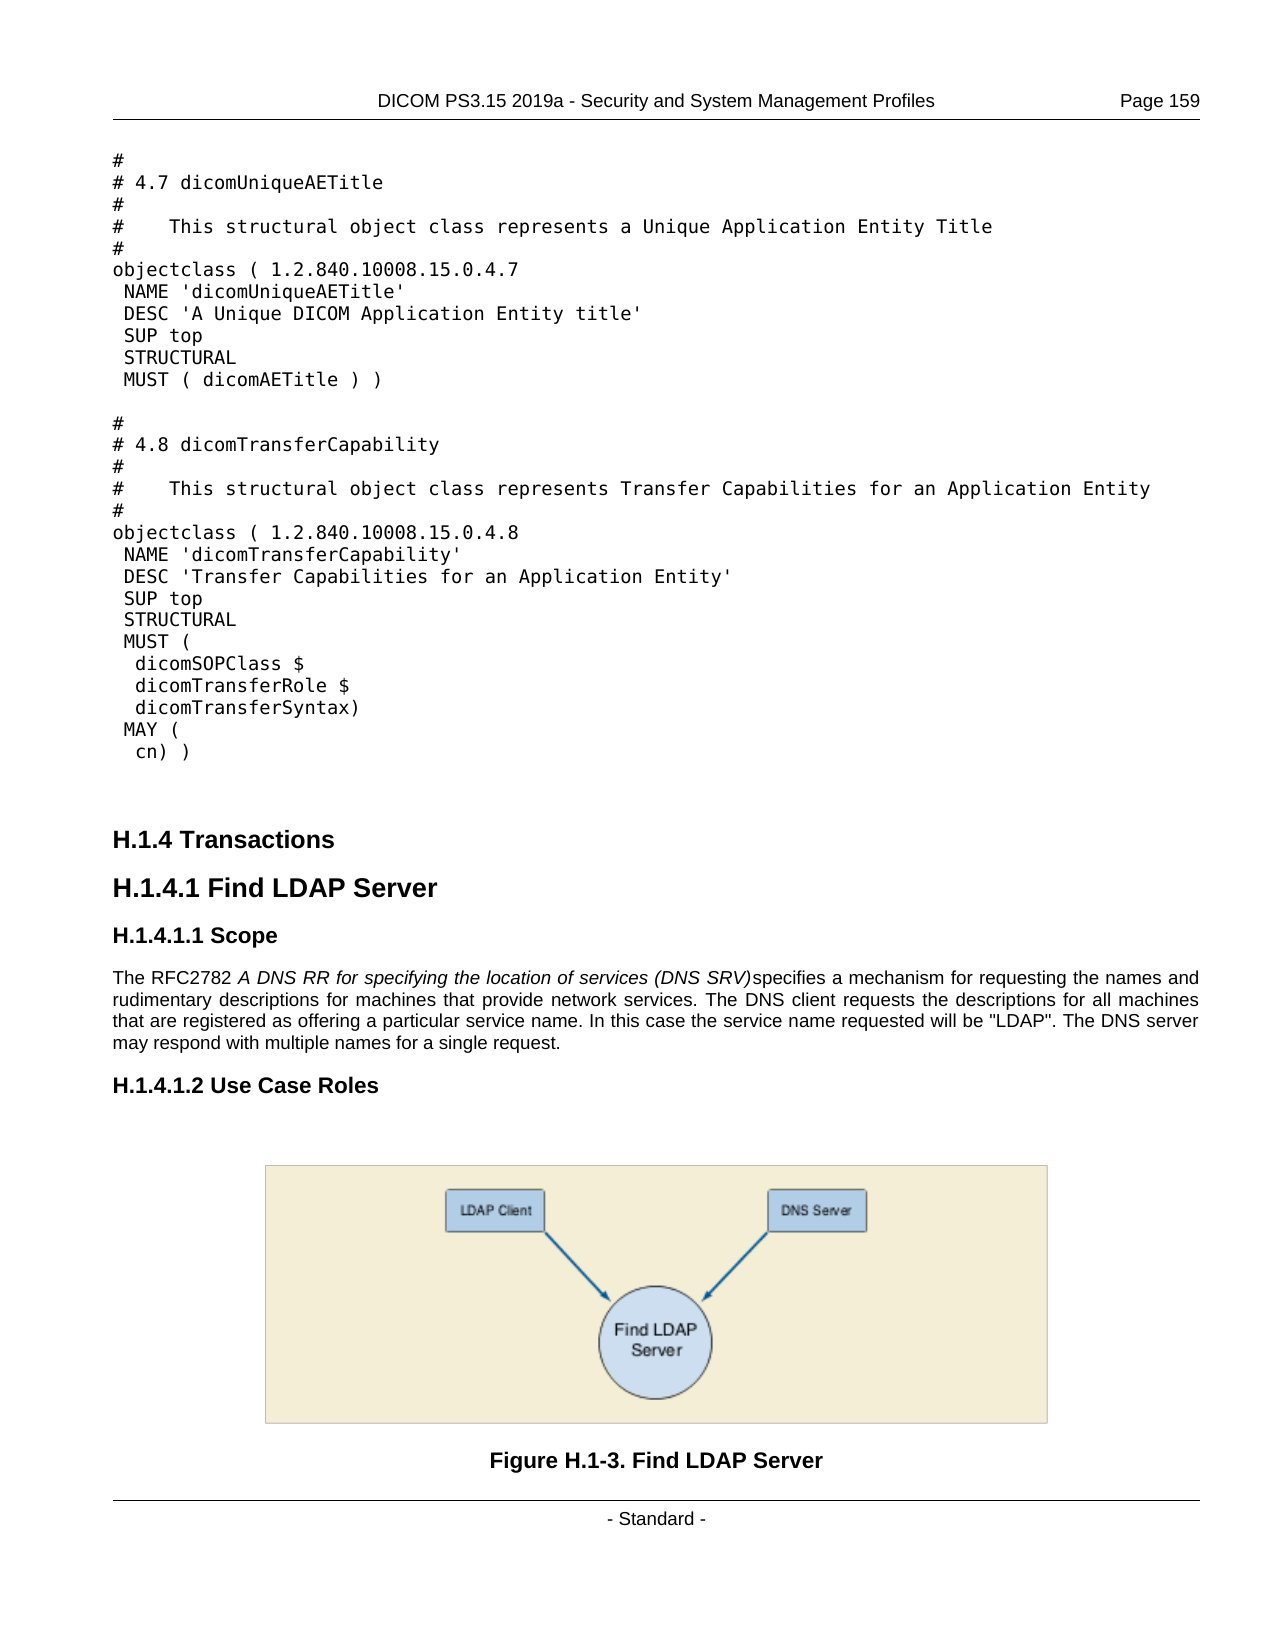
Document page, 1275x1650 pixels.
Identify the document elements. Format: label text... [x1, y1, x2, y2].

text H.1.4.1 Find LDAP Server [112, 872, 1200, 904]
text H.1.4.1.1 Scope [112, 922, 1200, 948]
picture [264, 1164, 1049, 1425]
text # # 4.7 dicomUniqueAETitle # # This structural object class represents a Unique Application Entity Title # objectclass ( 1.2.840.10008.15.0.4.7 NAME 'dicomUniqueAETitle' DESC 'A Unique DICOM Application Entity title' SUP top STRUCTURAL MUST ( dicomAETitle ) ) # # 4.8 dicomTransferCapability # # This structural object class represents Transfer Capabilities for an Application Entity # objectclass ( 1.2.840.10008.15.0.4.8 NAME 'dicomTransferCapability' DESC 'Transfer Capabilities for an Application Entity' SUP top STRUCTURAL MUST ( dicomSOPClass $ dicomTransferRole $ dicomTransferSyntax) MAY ( cn) ) [112, 150, 1200, 806]
text Figure H.1-3. Find LDAP Server [112, 1447, 1200, 1473]
text H.1.4.1.2 Use Case Roles [112, 1072, 1200, 1098]
text The RFC2782 A DNS RR for specifying the location of services (DNS SRV)specifies a mechanism for requesting the names and rudimentary descriptions for machines that provide network services. The DNS client requests the descriptions for all machines that are registered as offering a particular service name. In this case the service name requested will be "LDAP". The DNS server may respond with multiple names for a single request. [112, 967, 1200, 1053]
text H.1.4 Transactions [112, 825, 1200, 854]
